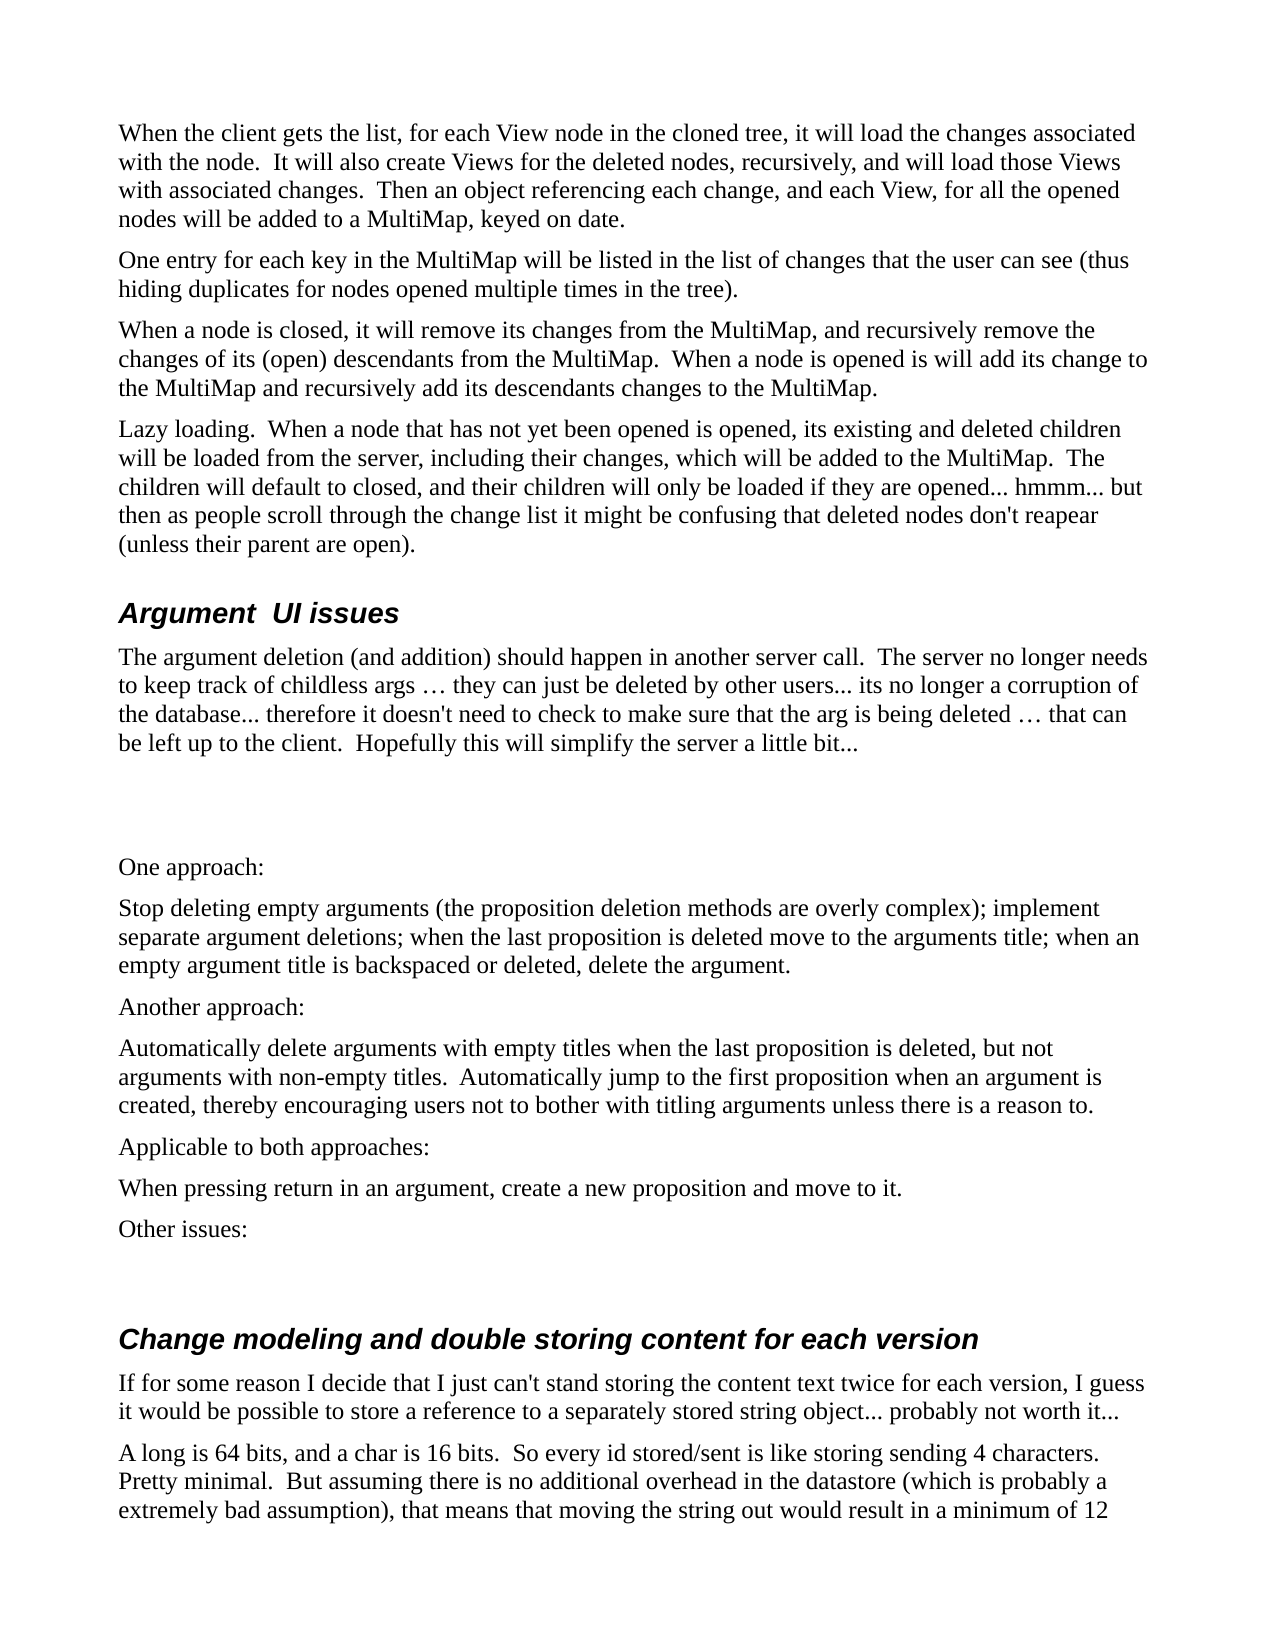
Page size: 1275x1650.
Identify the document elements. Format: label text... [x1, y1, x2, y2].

text Stop deleting empty arguments (the proposition deletion methods are overly complex); implement separate argument deletions; when the last proposition is deleted move to the arguments title; when an empty argument title is backspaced or deleted, delete the argument. [118, 893, 1157, 979]
text When a node is closed, it will remove its changes from the MultiMap, and recursively remove the changes of its (open) descendants from the MultiMap. When a node is opened is will add its change to the MultiMap and recursively add its descendants changes to the MultiMap. [118, 316, 1157, 402]
subtitle Argument UI issues [118, 596, 1157, 629]
text When pressing return in an argument, create a new proposition and move to it. [118, 1173, 1157, 1202]
text If for some reason I decide that I just can't stand storing the content text twice for each version, I guess it would be possible to store a reference to a separately stored string object... probably not worth it... [118, 1368, 1157, 1425]
text One entry for each key in the MultiMap will be listed in the list of changes that the user can see (thus hiding duplicates for nodes opened multiple times in the tree). [118, 246, 1157, 303]
text A long is 64 bits, and a char is 16 bits. So every id stored/sent is like storing sending 4 characters. Pretty minimal. But assuming there is no additional overhead in the datastore (which is probably a extremely bad assumption), that means that moving the string out would result in a minimum of 12 [118, 1438, 1157, 1524]
text Lazy loading. When a node that has not yet been opened is opened, its existing and deleted children will be loaded from the server, including their changes, which will be added to the MultiMap. The children will default to closed, and their children will only be loaded if they are opened... hmmm... but then as people scroll through the change list it might be confusing that deleted nodes don't reapear (unless their parent are open). [118, 414, 1157, 558]
text When the client gets the list, for each View node in the cloned tree, it will load the changes associated with the node. It will also create Views for the deleted nodes, recursively, and will load those Views with associated changes. Then an object referencing each change, and each View, for all the opened nodes will be added to a MultiMap, keyed on date. [118, 118, 1157, 233]
text Other issues: [118, 1214, 1157, 1243]
text One approach: [118, 852, 1157, 880]
text Another approach: [118, 992, 1157, 1020]
text Applicable to both approaches: [118, 1132, 1157, 1160]
text Automatically delete arguments with empty titles when the last proposition is deleted, but not arguments with non-empty titles. Automatically jump to the first proposition when an argument is created, thereby encouraging users not to bother with titling arguments unless there is a reason to. [118, 1033, 1157, 1119]
subtitle Change modeling and double storing content for each version [118, 1322, 1157, 1355]
text The argument deletion (and addition) should happen in another server call. The server no longer needs to keep track of childless args … they can just be deleted by other users... its no longer a corruption of the database... therefore it doesn't need to check to make sure that the arg is being deleted … that can be left up to the client. Hopefully this will simplify the server a little bit... [118, 642, 1157, 757]
